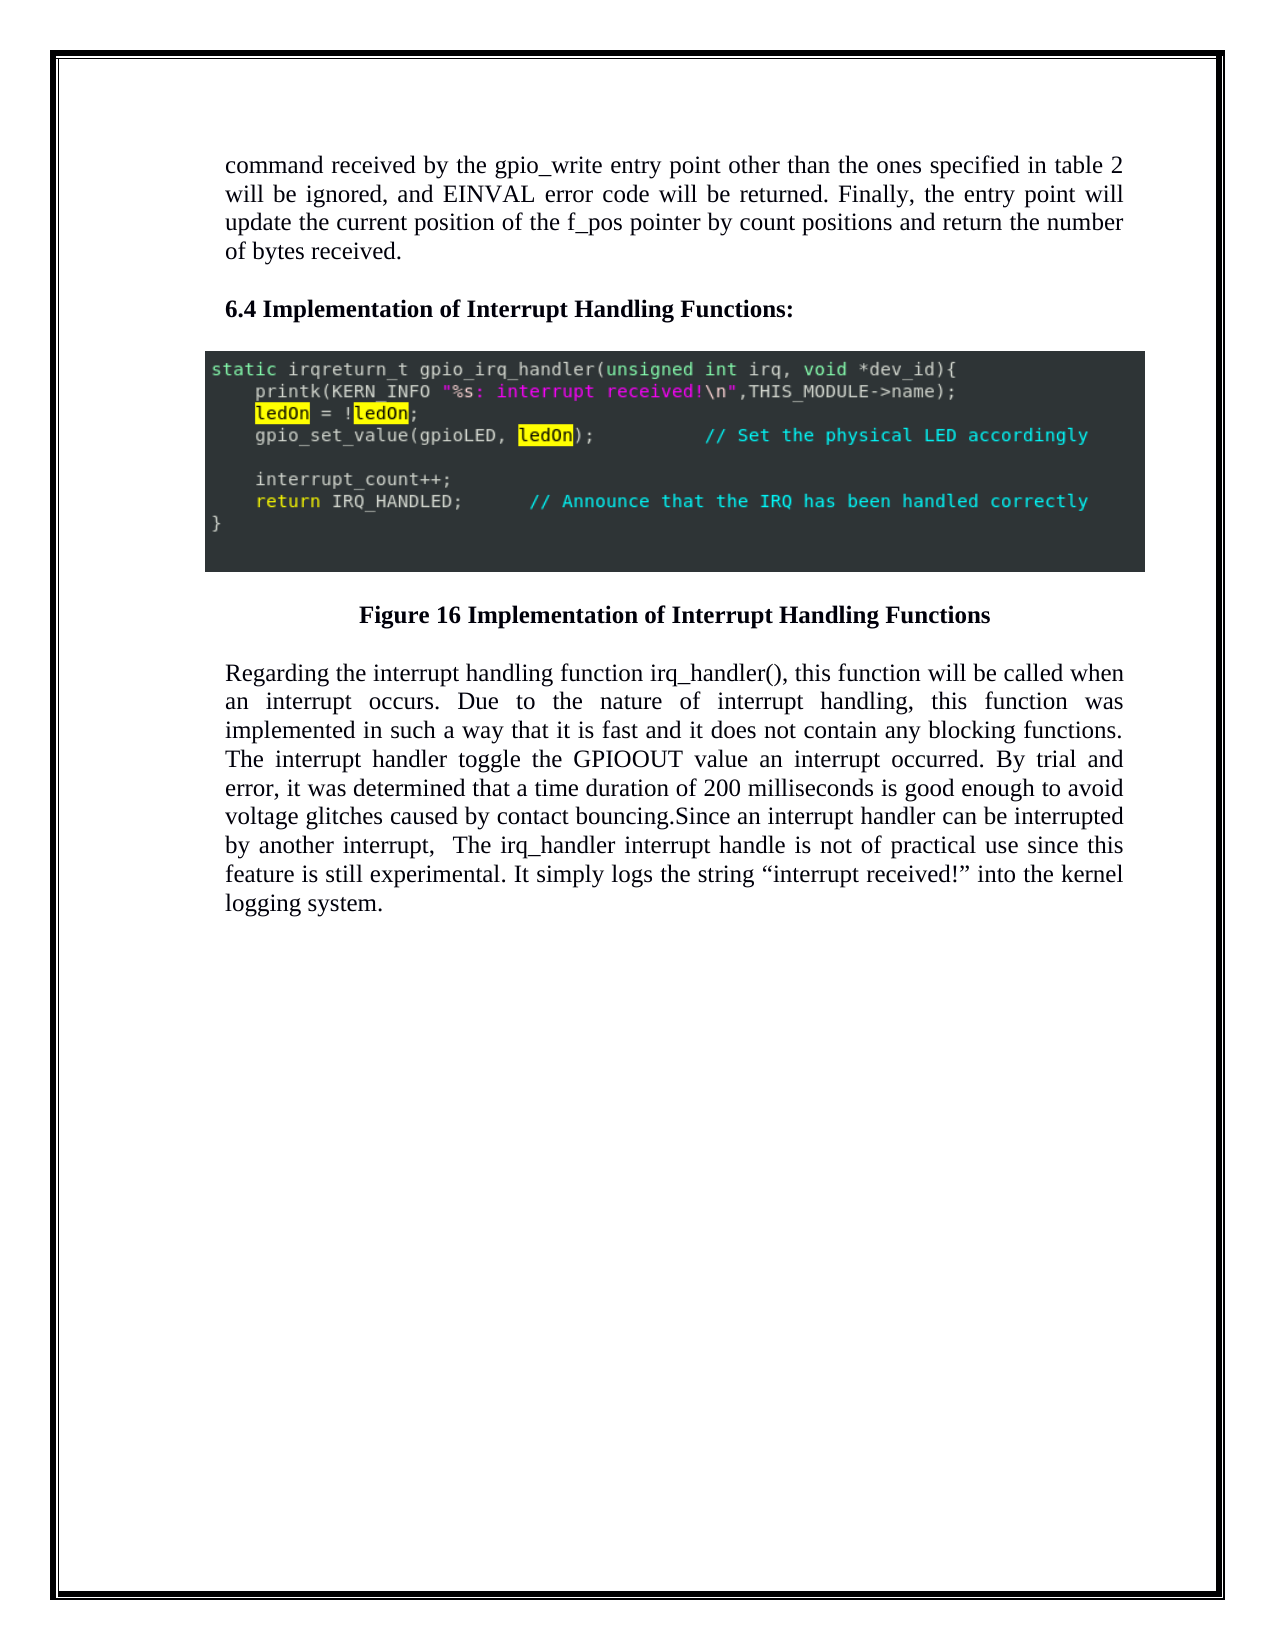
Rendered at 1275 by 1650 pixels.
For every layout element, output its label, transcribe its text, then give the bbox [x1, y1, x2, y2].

text Regarding the interrupt handling function irq_handler(), this function will be called when an interrupt occurs. Due to the nature of interrupt handling, this function was implemented in such a way that it is fast and it does not contain any blocking functions. The interrupt handler toggle the GPIOOUT value an interrupt occurred. By trial and error, it was determined that a time duration of 200 milliseconds is good enough to avoid voltage glitches caused by contact bouncing.Since an interrupt handler can be interrupted by another interrupt, The irq_handler interrupt handle is not of practical use since this feature is still experimental. It simply logs the string “interrupt received!” into the kernel logging system. [225, 658, 1125, 916]
text Figure 16 Implementation of Interrupt Handling Functions [225, 600, 1125, 629]
text 6.4 Implementation of Interrupt Handling Functions: [225, 294, 1125, 322]
text command received by the gpio_write entry point other than the ones specified in table 2 will be ignored, and EINVAL error code will be returned. Finally, the entry point will update the current position of the f_pos pointer by count positions and return the number of bytes received. [225, 150, 1125, 265]
picture [205, 351, 1145, 572]
